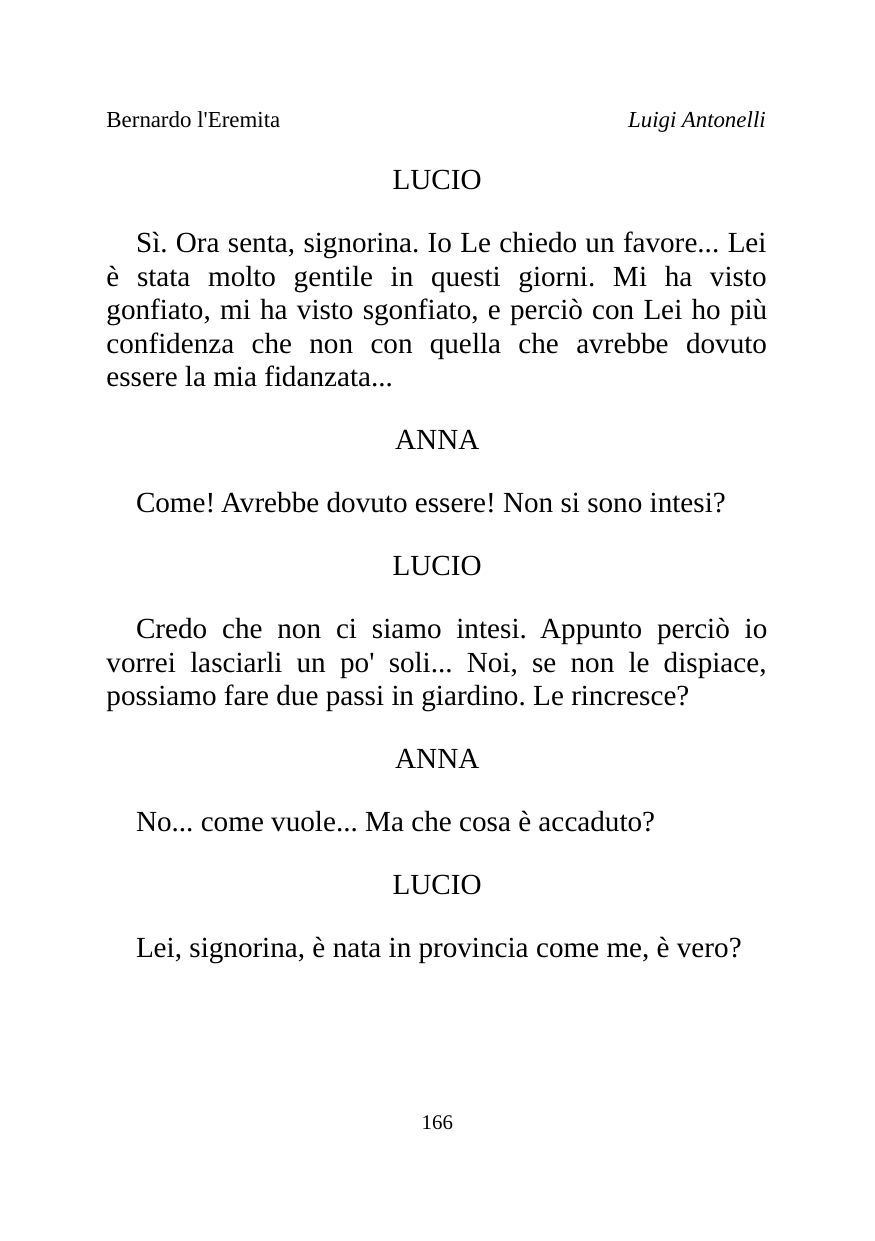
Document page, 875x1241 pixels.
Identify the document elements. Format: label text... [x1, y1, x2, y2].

text ANNA [106, 422, 768, 456]
text LUCIO [106, 162, 768, 196]
text Lei, signorina, è nata in provincia come me, è vero? [106, 931, 768, 964]
text ANNA [106, 741, 768, 775]
text Credo che non ci siamo intesi. Appunto perciò io vorrei lasciarli un po' soli... Noi, se non le dispiace, possiamo fare due passi in giardino. Le rincresce? [106, 611, 768, 712]
text Come! Avrebbe dovuto essere! Non si sono intesi? [106, 485, 768, 519]
text LUCIO [106, 548, 768, 582]
text Sì. Ora senta, signorina. Io Le chiedo un favore... Lei è stata molto gentile in questi giorni. Mi ha visto gonfiato, mi ha visto sgonfiato, e perciò con Lei ho più confidenza che non con quella che avrebbe dovuto essere la mia fidanzata... [106, 225, 768, 393]
text No... come vuole... Ma che cosa è accaduto? [106, 804, 768, 838]
text LUCIO [106, 867, 768, 901]
